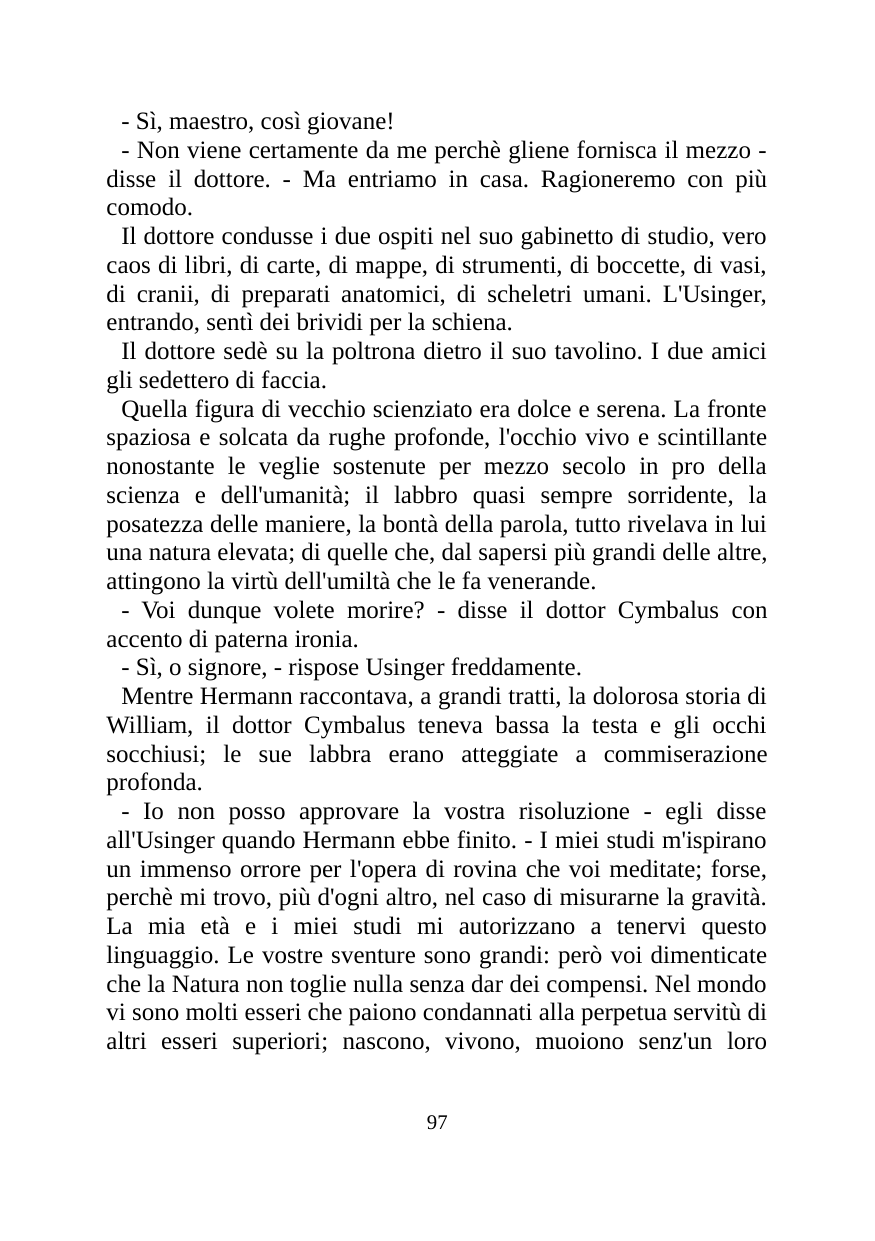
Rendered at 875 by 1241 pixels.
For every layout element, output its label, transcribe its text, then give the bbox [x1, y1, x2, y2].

text Il dottore sedè su la poltrona dietro il suo tavolino. I due amici gli sedettero di faccia. [106, 336, 768, 394]
text - Io non posso approvare la vostra risoluzione - egli disse all'Usinger quando Hermann ebbe finito. - I miei studi m'ispirano un immenso orrore per l'opera di rovina che voi meditate; forse, perchè mi trovo, più d'ogni altro, nel caso di misurarne la gravità. La mia età e i miei studi mi autorizzano a tenervi questo linguaggio. Le vostre sventure sono grandi: però voi dimenticate che la Natura non toglie nulla senza dar dei compensi. Nel mondo vi sono molti esseri che paiono condannati alla perpetua servitù di altri esseri superiori; nascono, vivono, muoiono senz'un loro [106, 796, 768, 1055]
text - Sì, o signore, - rispose Usinger freddamente. [106, 652, 768, 681]
text Quella figura di vecchio scienziato era dolce e serena. La fronte spaziosa e solcata da rughe profonde, l'occhio vivo e scintillante nonostante le veglie sostenute per mezzo secolo in pro della scienza e dell'umanità; il labbro quasi sempre sorridente, la posatezza delle maniere, la bontà della parola, tutto rivelava in lui una natura elevata; di quelle che, dal sapersi più grandi delle altre, attingono la virtù dell'umiltà che le fa venerande. [106, 394, 768, 595]
text - Non viene certamente da me perchè gliene fornisca il mezzo - disse il dottore. - Ma entriamo in casa. Ragioneremo con più comodo. [106, 135, 768, 221]
text - Voi dunque volete morire? - disse il dottor Cymbalus con accento di paterna ironia. [106, 595, 768, 652]
text - Sì, maestro, così giovane! [106, 106, 768, 135]
text Il dottore condusse i due ospiti nel suo gabinetto di studio, vero caos di libri, di carte, di mappe, di strumenti, di boccette, di vasi, di cranii, di preparati anatomici, di scheletri umani. L'Usinger, entrando, sentì dei brividi per la schiena. [106, 221, 768, 336]
text Mentre Hermann raccontava, a grandi tratti, la dolorosa storia di William, il dottor Cymbalus teneva bassa la testa e gli occhi socchiusi; le sue labbra erano atteggiate a commiserazione profonda. [106, 681, 768, 796]
